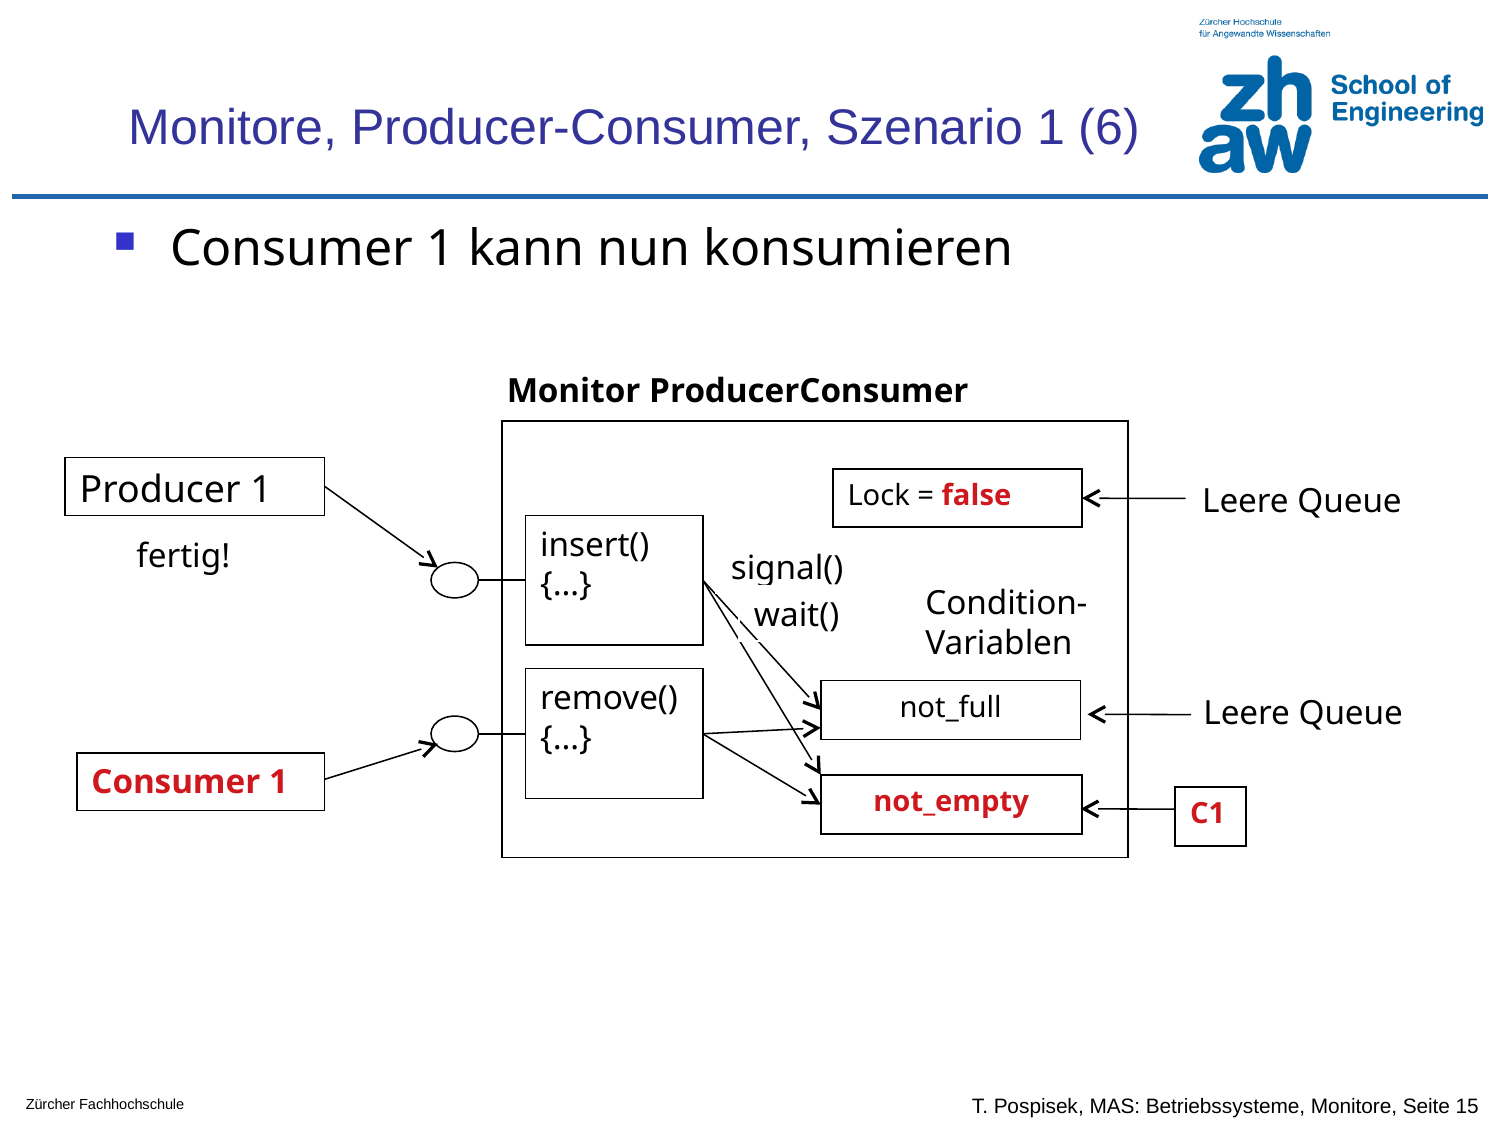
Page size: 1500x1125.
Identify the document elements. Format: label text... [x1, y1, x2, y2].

text_box Producer 1 [64, 457, 325, 516]
text_box fertig! [121, 527, 246, 582]
text_box Monitor ProducerConsumer [492, 361, 984, 417]
text_box [501, 581, 790, 733]
text_box [713, 594, 739, 636]
text_box [430, 716, 479, 752]
text_box not_empty [820, 774, 1082, 835]
text_box [718, 594, 739, 617]
text_box not_full [820, 680, 1081, 740]
text_box remove() {…} [525, 668, 703, 799]
text_box Consumer 1 kann nun konsumieren [99, 207, 1029, 283]
text_box [501, 420, 1128, 858]
picture [1199, 19, 1483, 173]
title Monitore, Producer-Consumer, Szenario 1 (6) [99, 50, 1379, 163]
text_box Consumer 1 [76, 752, 325, 811]
text_box wait() [739, 586, 855, 641]
text_box Condition- Variablen [910, 574, 1103, 669]
text_box Lock = false [832, 469, 1082, 528]
text_box insert() {…} [525, 515, 703, 646]
text_box signal() [715, 538, 859, 594]
text_box Leere Queue [1187, 471, 1417, 527]
text_box C1 [1175, 786, 1247, 847]
text_box [430, 562, 479, 598]
text_box Leere Queue [1188, 684, 1419, 739]
